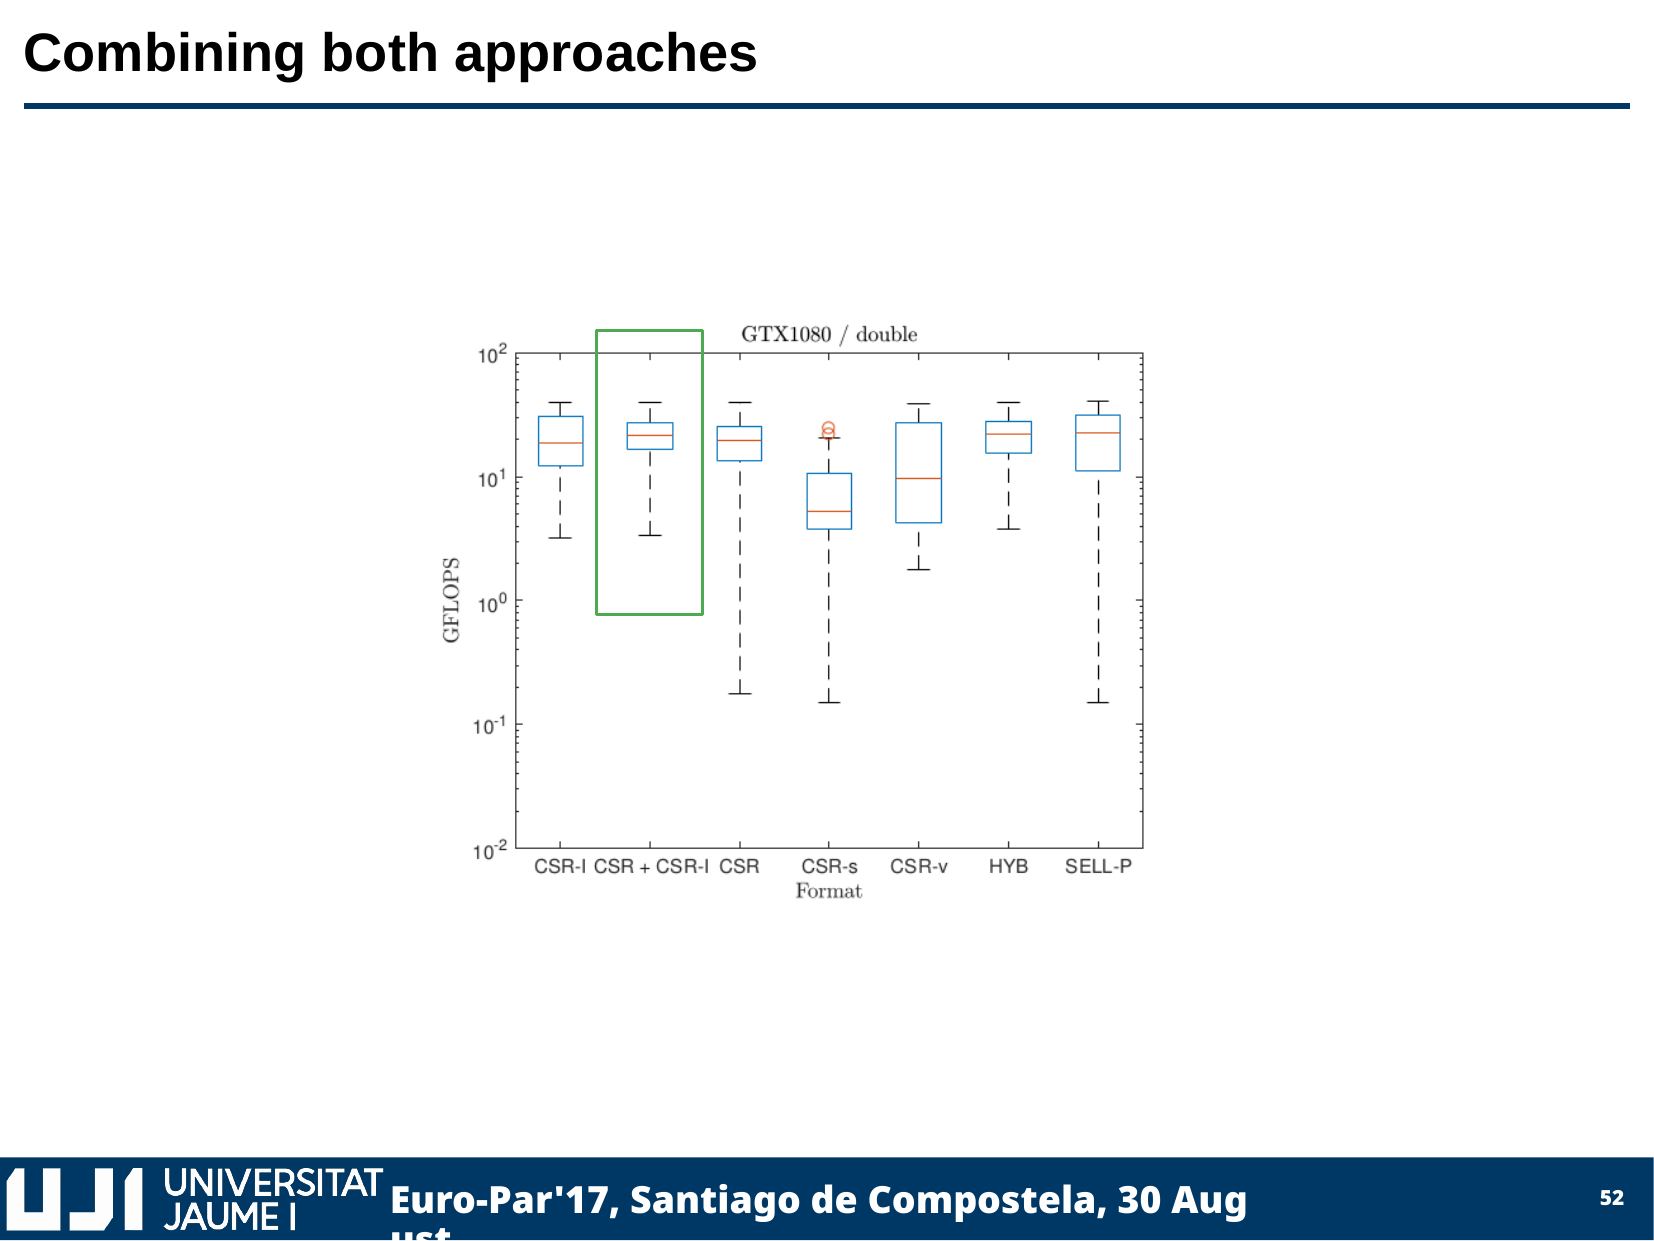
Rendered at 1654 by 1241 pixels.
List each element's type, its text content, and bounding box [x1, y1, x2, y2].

picture [0, 1158, 390, 1241]
picture [419, 307, 1188, 906]
title Combining both approaches [23, 0, 1630, 107]
